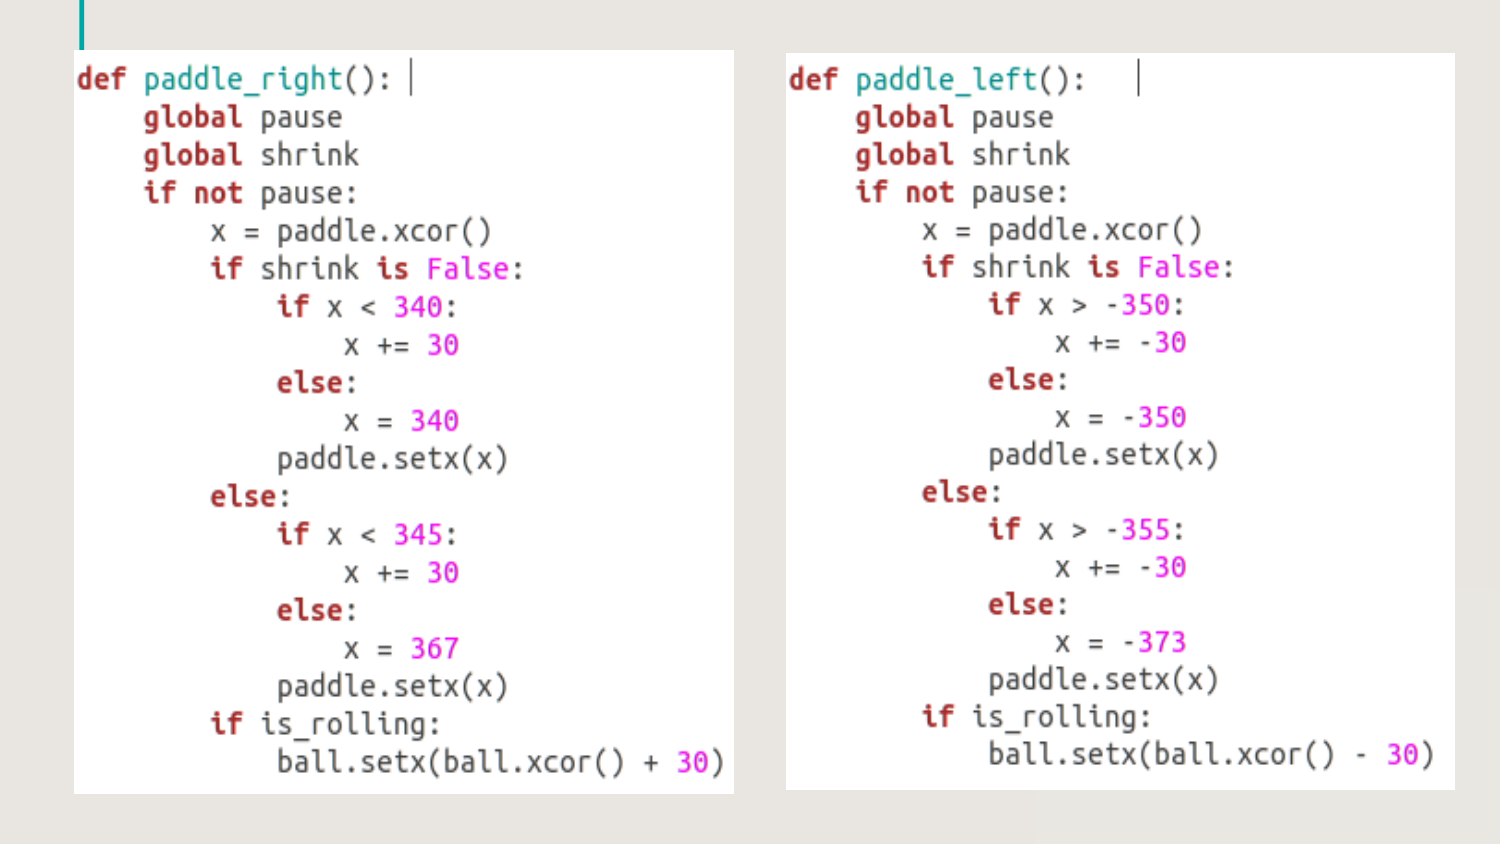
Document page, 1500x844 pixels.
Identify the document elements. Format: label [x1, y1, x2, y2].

picture [786, 53, 1500, 844]
picture [74, 50, 734, 794]
